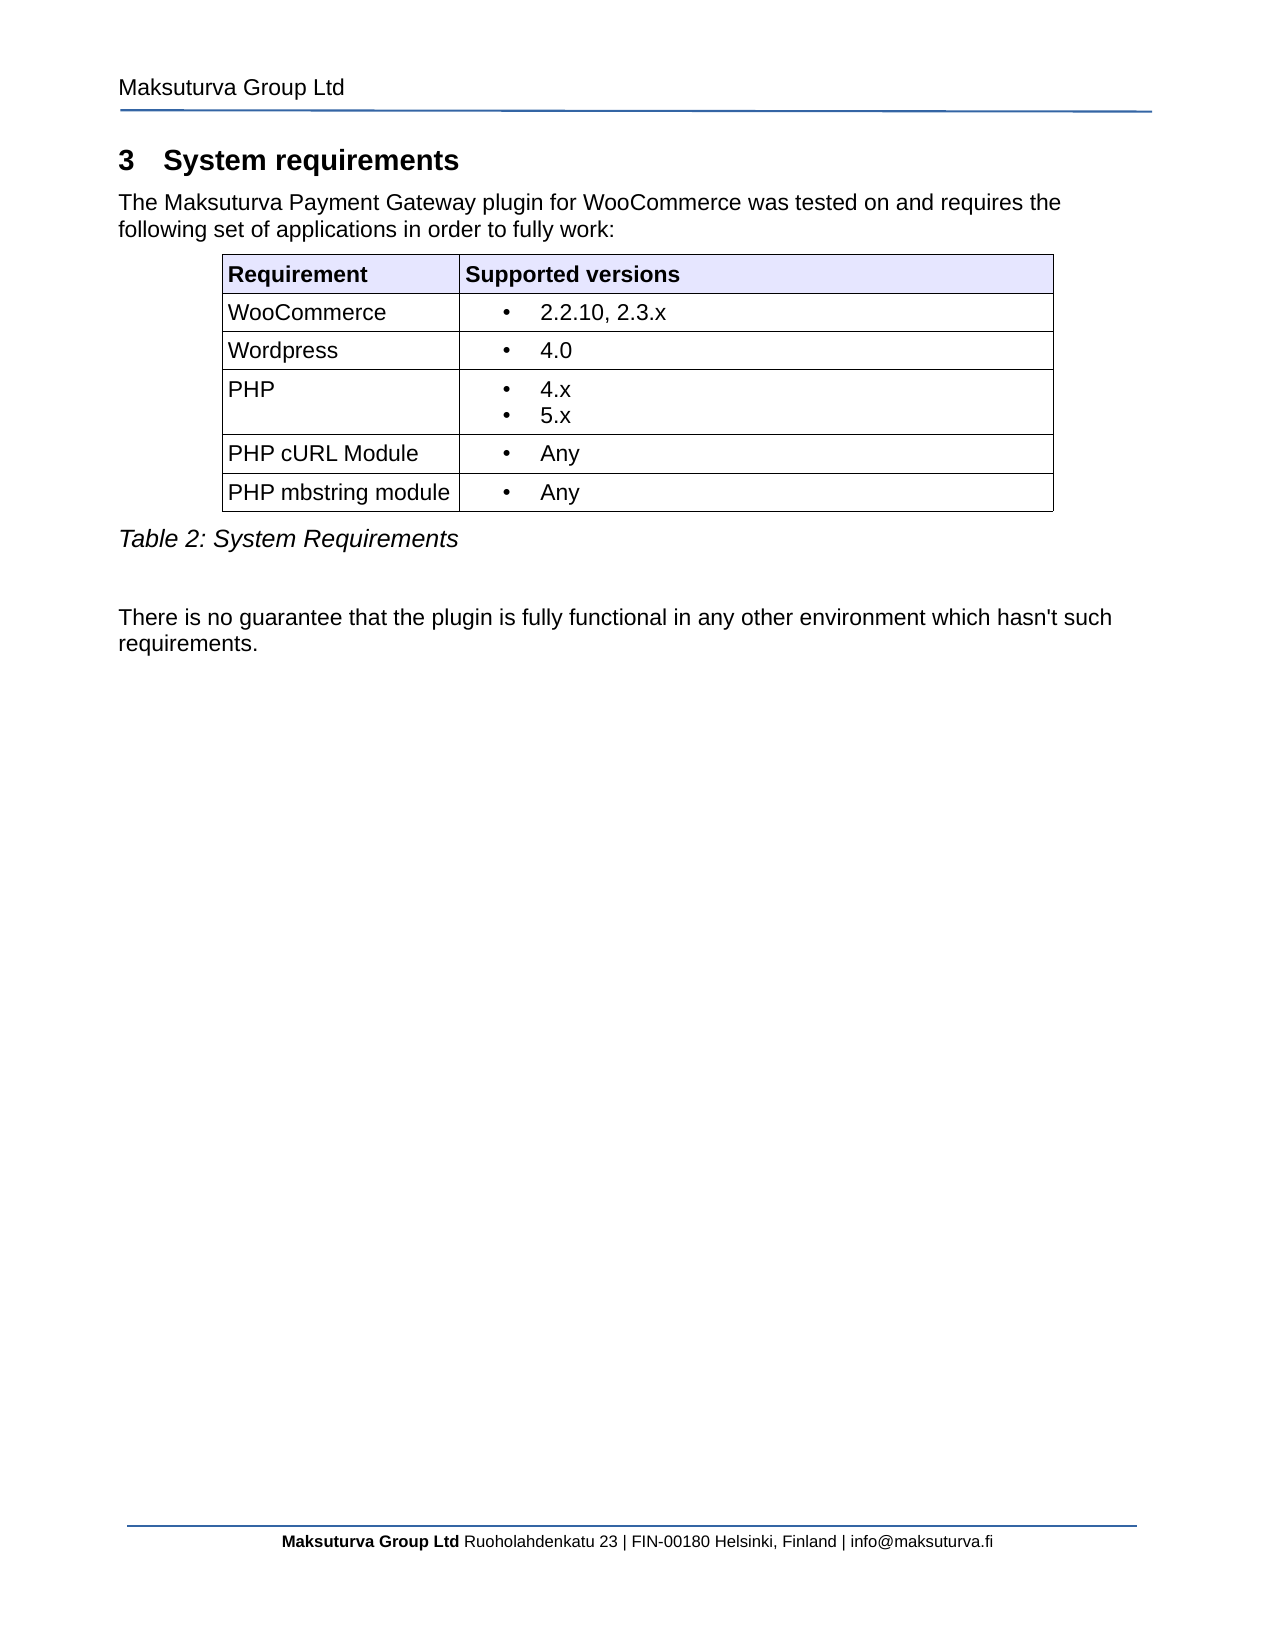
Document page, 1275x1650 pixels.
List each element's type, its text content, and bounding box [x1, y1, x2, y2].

table_cell Any [460, 435, 1053, 472]
table_cell Any [460, 474, 1053, 511]
table_cell PHP mbstring module [223, 474, 459, 511]
table_cell WooCommerce [223, 294, 459, 331]
subtitle System requirements [118, 143, 1157, 177]
table_cell PHP [223, 370, 459, 434]
text Table 2: System Requirements [118, 524, 1157, 552]
table_header Requirement [223, 255, 459, 293]
table_cell 4.x 5.x [460, 370, 1053, 434]
table_cell 2.2.10, 2.3.x [460, 294, 1053, 331]
table_cell PHP cURL Module [223, 435, 459, 472]
table_cell 4.0 [460, 332, 1053, 369]
table_cell Wordpress [223, 332, 459, 369]
text There is no guarantee that the plugin is fully functional in any other environment which hasn't such requirements. [118, 604, 1157, 657]
text The Maksuturva Payment Gateway plugin for WooCommerce was tested on and requires the following set of applications in order to fully work: [118, 189, 1157, 242]
table_header Supported versions [460, 255, 1053, 293]
